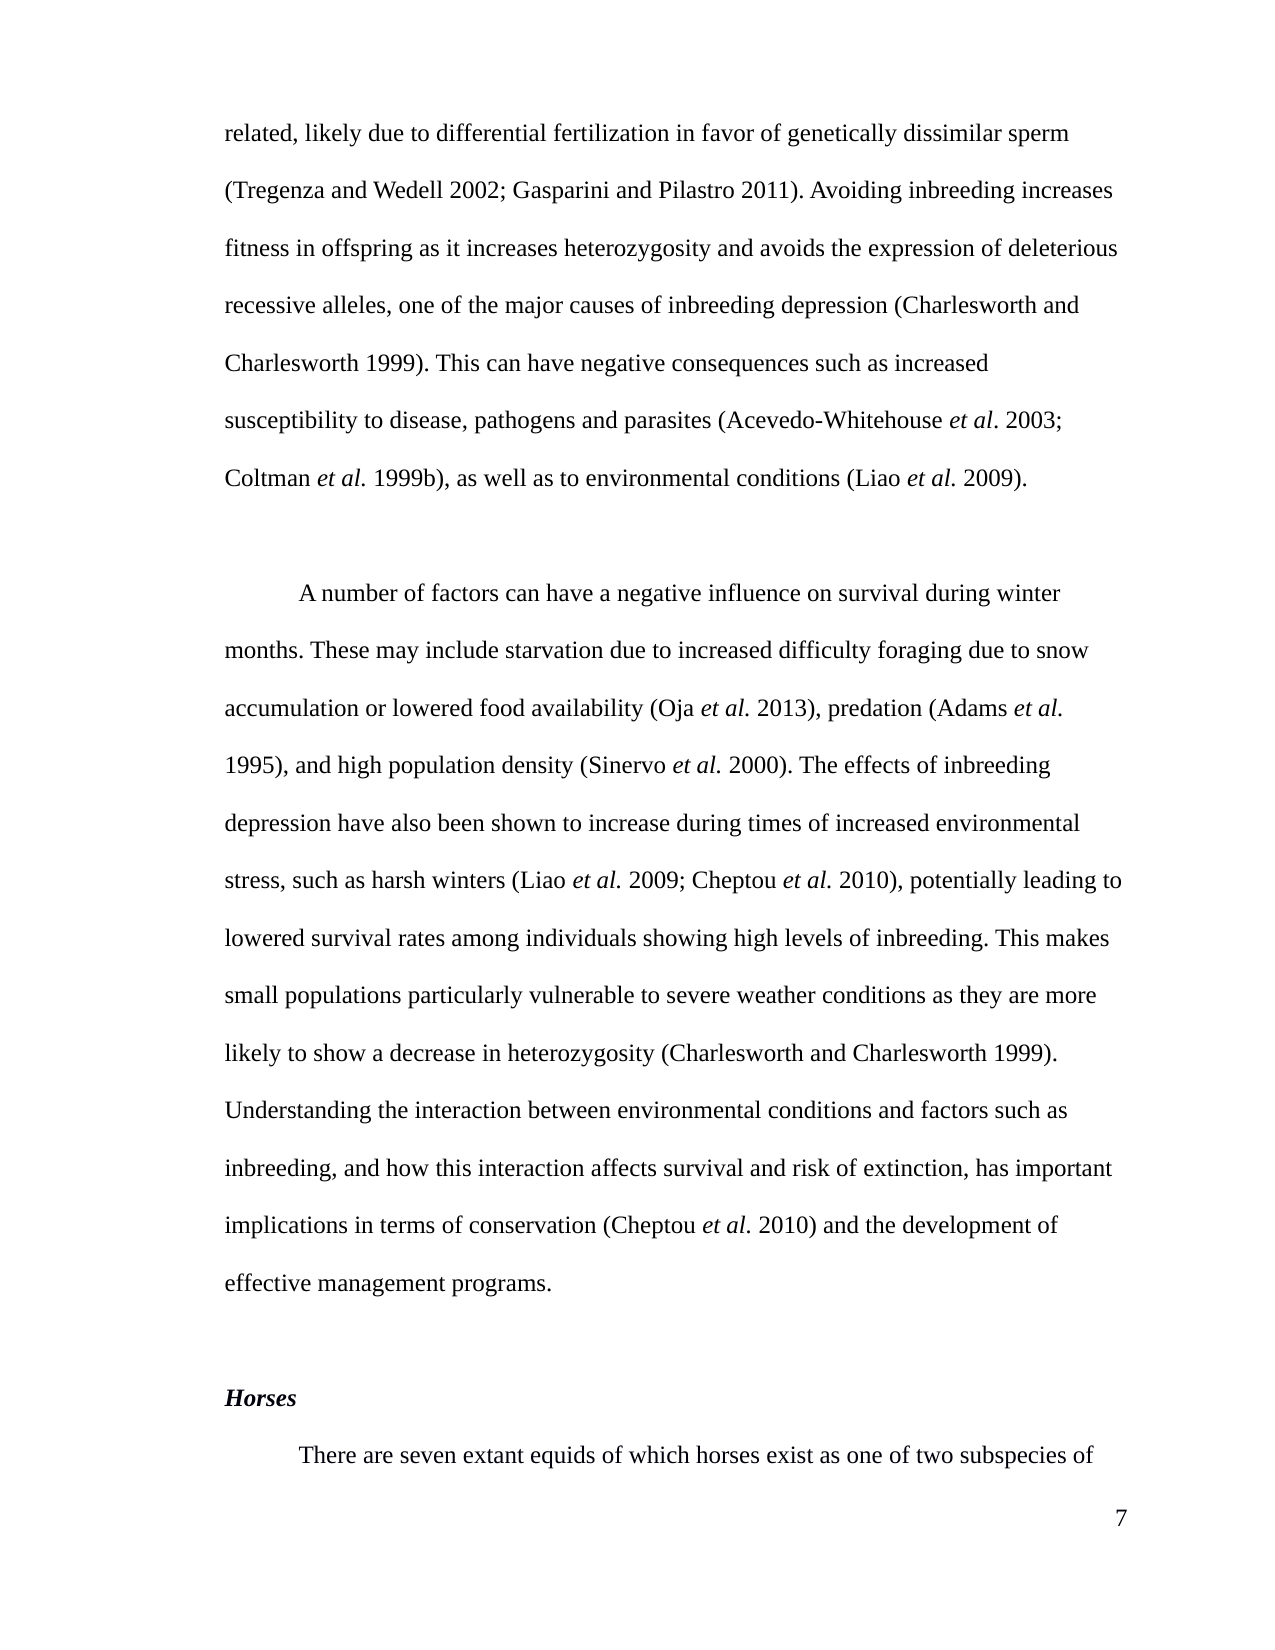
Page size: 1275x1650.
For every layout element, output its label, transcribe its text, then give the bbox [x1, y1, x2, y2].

text Horses [224, 1383, 1127, 1412]
text A number of factors can have a negative influence on survival during winter months. These may include starvation due to increased difficulty foraging due to snow accumulation or lowered food availability (Oja et al. 2013), predation (Adams et al. 1995), and high population density (Sinervo et al. 2000). The effects of inbreeding depression have also been shown to increase during times of increased environmental stress, such as harsh winters (Liao et al. 2009; Cheptou et al. 2010), potentially leading to lowered survival rates among individuals showing high levels of inbreeding. This makes small populations particularly vulnerable to severe weather conditions as they are more likely to show a decrease in heterozygosity (Charlesworth and Charlesworth 1999). Understanding the interaction between environmental conditions and factors such as inbreeding, and how this interaction affects survival and risk of extinction, has important implications in terms of conservation (Cheptou et al. 2010) and the development of effective management programs. [224, 578, 1127, 1297]
text related, likely due to differential fertilization in favor of genetically dissimilar sperm (Tregenza and Wedell 2002; Gasparini and Pilastro 2011). Avoiding inbreeding increases fitness in offspring as it increases heterozygosity and avoids the expression of deleterious recessive alleles, one of the major causes of inbreeding depression (Charlesworth and Charlesworth 1999). This can have negative consequences such as increased susceptibility to disease, pathogens and parasites (Acevedo-Whitehouse et al. 2003; Coltman et al. 1999b), as well as to environmental conditions (Liao et al. 2009). [224, 118, 1127, 492]
text There are seven extant equids of which horses exist as one of two subspecies of [224, 1441, 1127, 1469]
